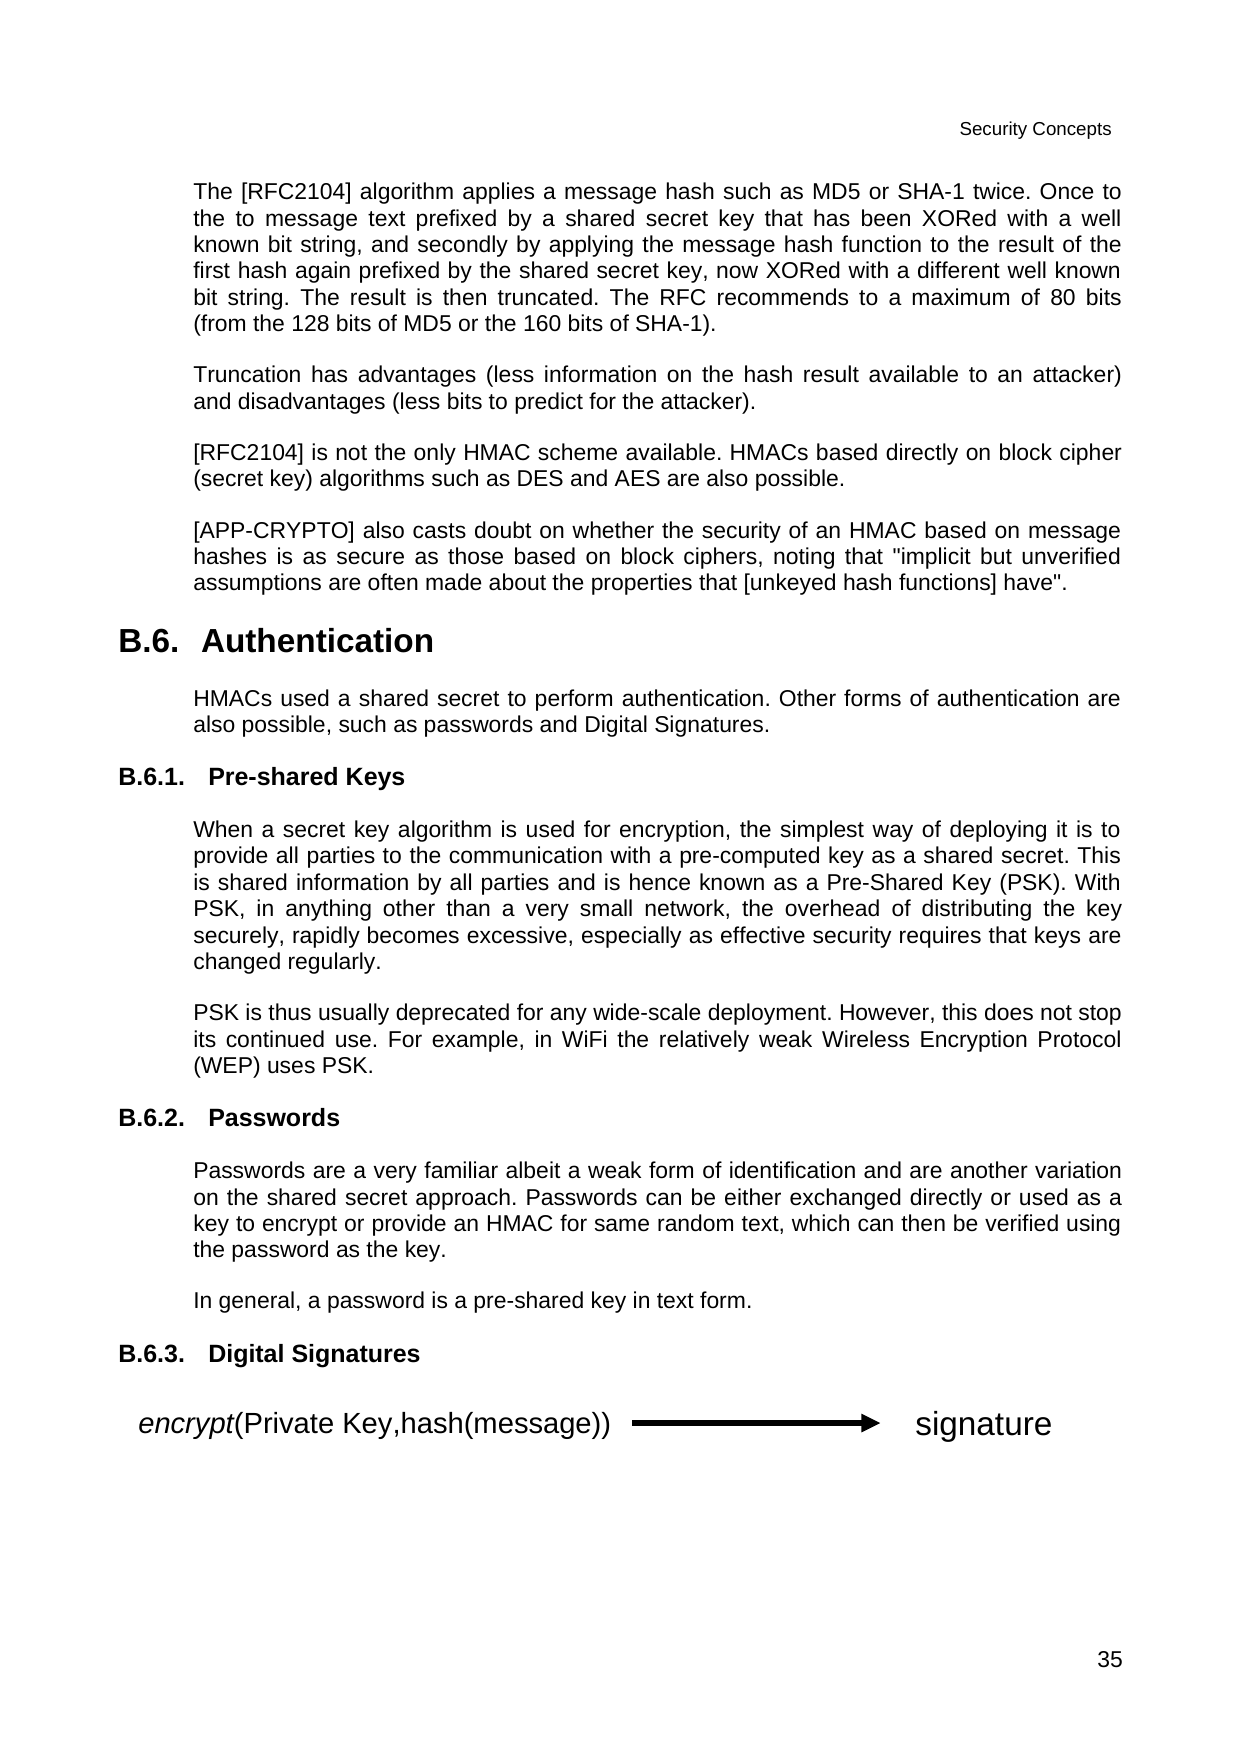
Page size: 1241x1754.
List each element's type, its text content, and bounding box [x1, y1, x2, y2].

subtitle Digital Signatures [118, 1339, 1122, 1368]
text In general, a password is a pre-shared key in text form. [193, 1287, 1122, 1314]
text [RFC2104] is not the only HMAC scheme available. HMACs based directly on block cipher (secret key) algorithms such as DES and AES are also possible. [193, 439, 1122, 492]
text [APP-CRYPTO] also casts doubt on whether the security of an HMAC based on message hashes is as secure as those based on block ciphers, noting that "implicit but unverified assumptions are often made about the properties that [unkeyed hash functions] have". [193, 517, 1122, 596]
text PSK is thus usually deprecated for any wide-scale deployment. However, this does not stop its continued use. For example, in WiFi the relatively weak Wireless Encryption Protocol (WEP) uses PSK. [193, 999, 1122, 1078]
text Passwords are a very familiar albeit a weak form of identification and are another variation on the shared secret approach. Passwords can be either exchanged directly or used as a key to encrypt or provide an HMAC for same random text, which can then be verified using the password as the key. [193, 1157, 1122, 1262]
subtitle Pre-shared Keys [118, 762, 1122, 791]
text HMACs used a shared secret to perform authentication. Other forms of authentication are also possible, such as passwords and Digital Signatures. [193, 685, 1122, 737]
subtitle Passwords [118, 1103, 1122, 1132]
text The [RFC2104] algorithm applies a message hash such as MD5 or SHA-1 twice. Once to the to message text prefixed by a shared secret key that has been XORed with a well known bit string, and secondly by applying the message hash function to the result of the first hash again prefixed by the shared secret key, now XORed with a different well known bit string. The result is then truncated. The RFC recommends to a maximum of 80 bits (from the 128 bits of MD5 or the 160 bits of SHA-1). [193, 178, 1122, 336]
subtitle Authentication [118, 621, 1122, 659]
text Truncation has advantages (less information on the hash result available to an attacker) and disadvantages (less bits to predict for the attacker). [193, 361, 1122, 414]
text When a secret key algorithm is used for encryption, the simplest way of deploying it is to provide all parties to the communication with a pre-computed key as a shared secret. This is shared information by all parties and is hence known as a Pre-Shared Key (PSK). With PSK, in anything other than a very small network, the overhead of distributing the key securely, rapidly becomes excessive, especially as effective security requires that keys are changed regularly. [193, 816, 1122, 974]
